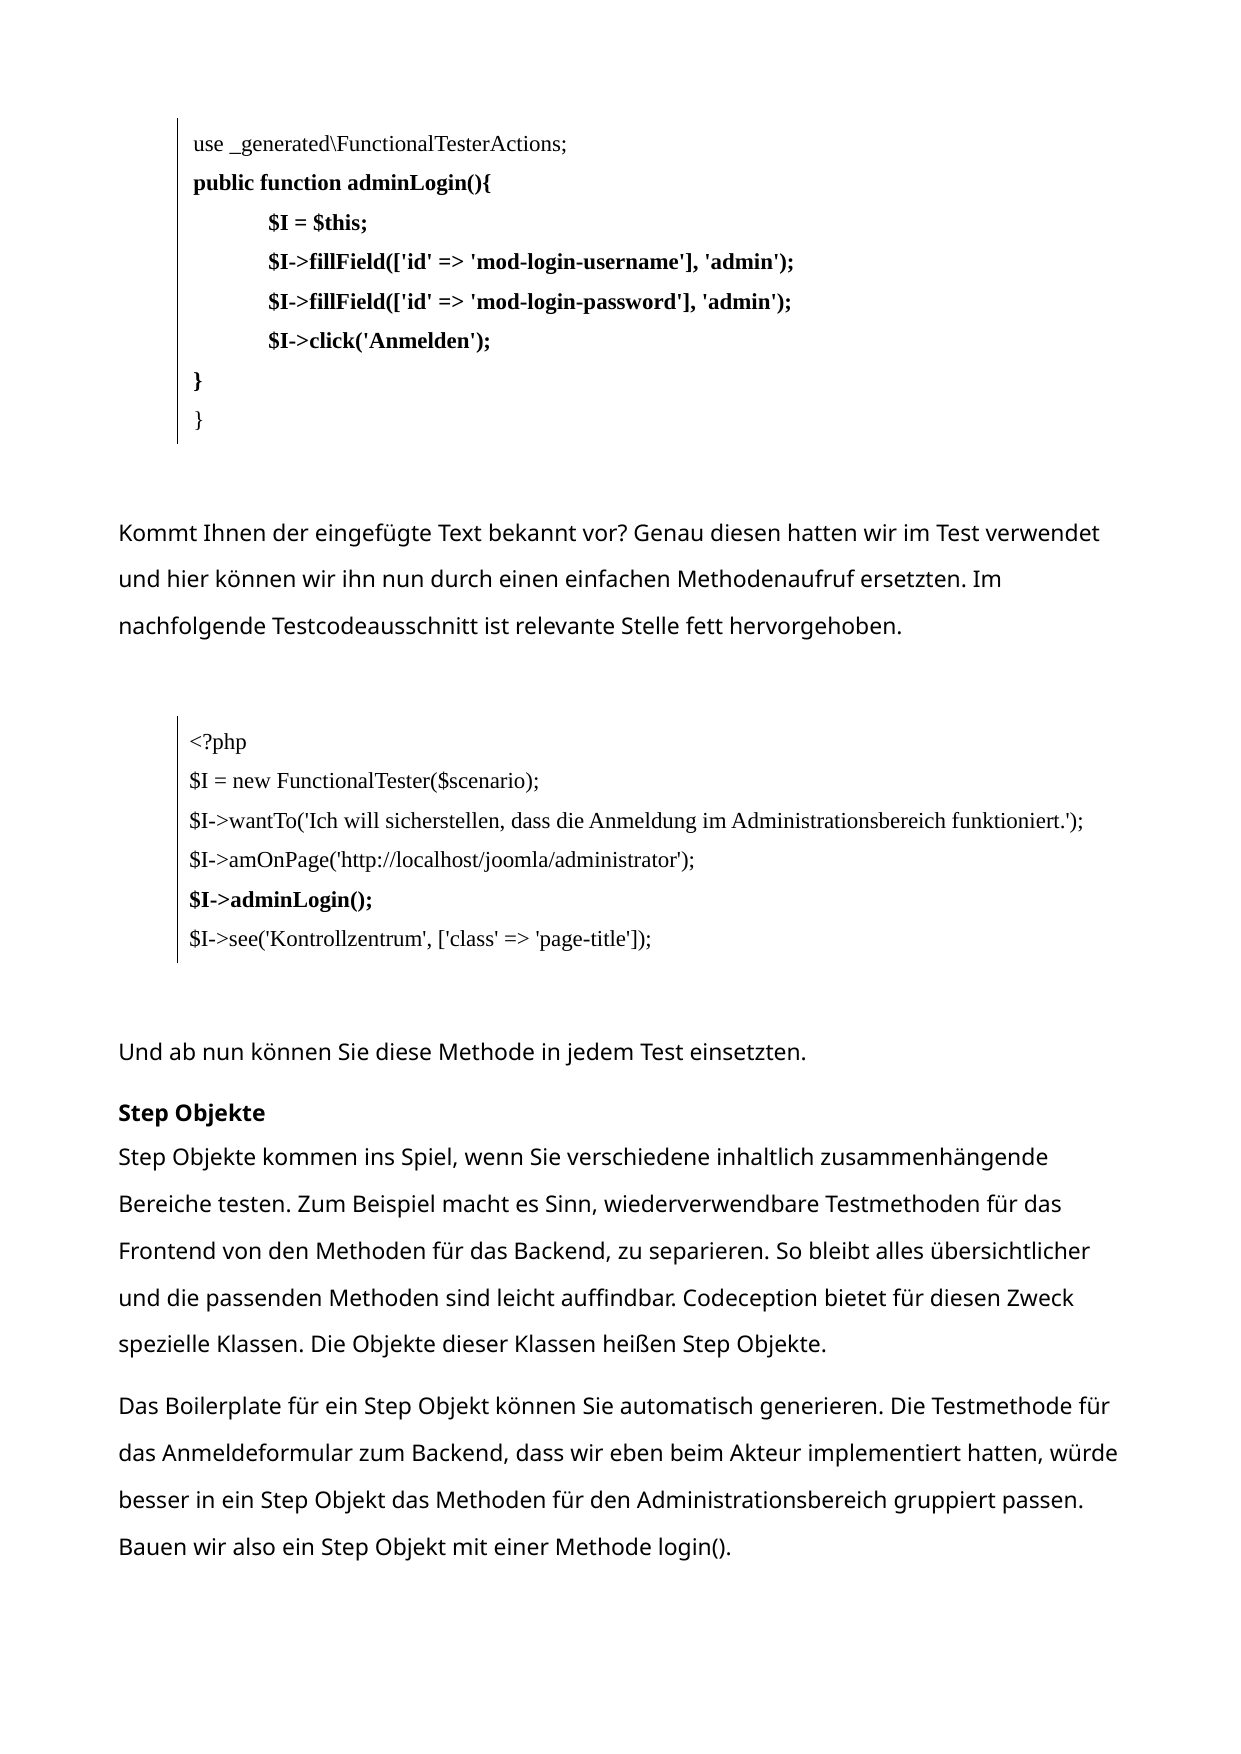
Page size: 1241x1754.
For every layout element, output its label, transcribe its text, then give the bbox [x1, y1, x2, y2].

text use _generated\FunctionalTesterActions; public function adminLogin(){ $I = $this; $I->fillField(['id' => 'mod-login-username'], 'admin'); $I->fillField(['id' => 'mod-login-password'], 'admin'); $I->click('Anmelden'); } } [178, 118, 1122, 444]
text Und ab nun können Sie diese Methode in jedem Test einsetzten. [118, 1036, 1122, 1067]
text Das Boilerplate für ein Step Objekt können Sie automatisch generieren. Die Testmethode für das Anmeldeformular zum Backend, dass wir eben beim Akteur implementiert hatten, würde besser in ein Step Objekt das Methoden für den Administrationsbereich gruppiert passen. Bauen wir also ein Step Objekt mit einer Methode login(). [118, 1390, 1122, 1562]
text Step Objekte kommen ins Spiel, wenn Sie verschiedene inhaltlich zusammenhängende Bereiche testen. Zum Beispiel macht es Sinn, wiederverwendbare Testmethoden für das Frontend von den Methoden für das Backend, zu separieren. So bleibt alles übersichtlicher und die passenden Methoden sind leicht auffindbar. Codeception bietet für diesen Zweck spezielle Klassen. Die Objekte dieser Klassen heißen Step Objekte. [118, 1141, 1122, 1360]
subtitle Step Objekte [118, 1097, 1122, 1128]
text <?php $I = new FunctionalTester($scenario); $I->wantTo('Ich will sicherstellen, dass die Anmeldung im Administrationsbereich funktioniert.'); $I->amOnPage('http://localhost/joomla/administrator'); $I->adminLogin(); $I->see('Kontrollzentrum', ['class' => 'page-title']); [178, 716, 1122, 963]
text Kommt Ihnen der eingefügte Text bekannt vor? Genau diesen hatten wir im Test verwendet und hier können wir ihn nun durch einen einfachen Methodenaufruf ersetzten. Im nachfolgende Testcodeausschnitt ist relevante Stelle fett hervorgehoben. [118, 517, 1122, 642]
